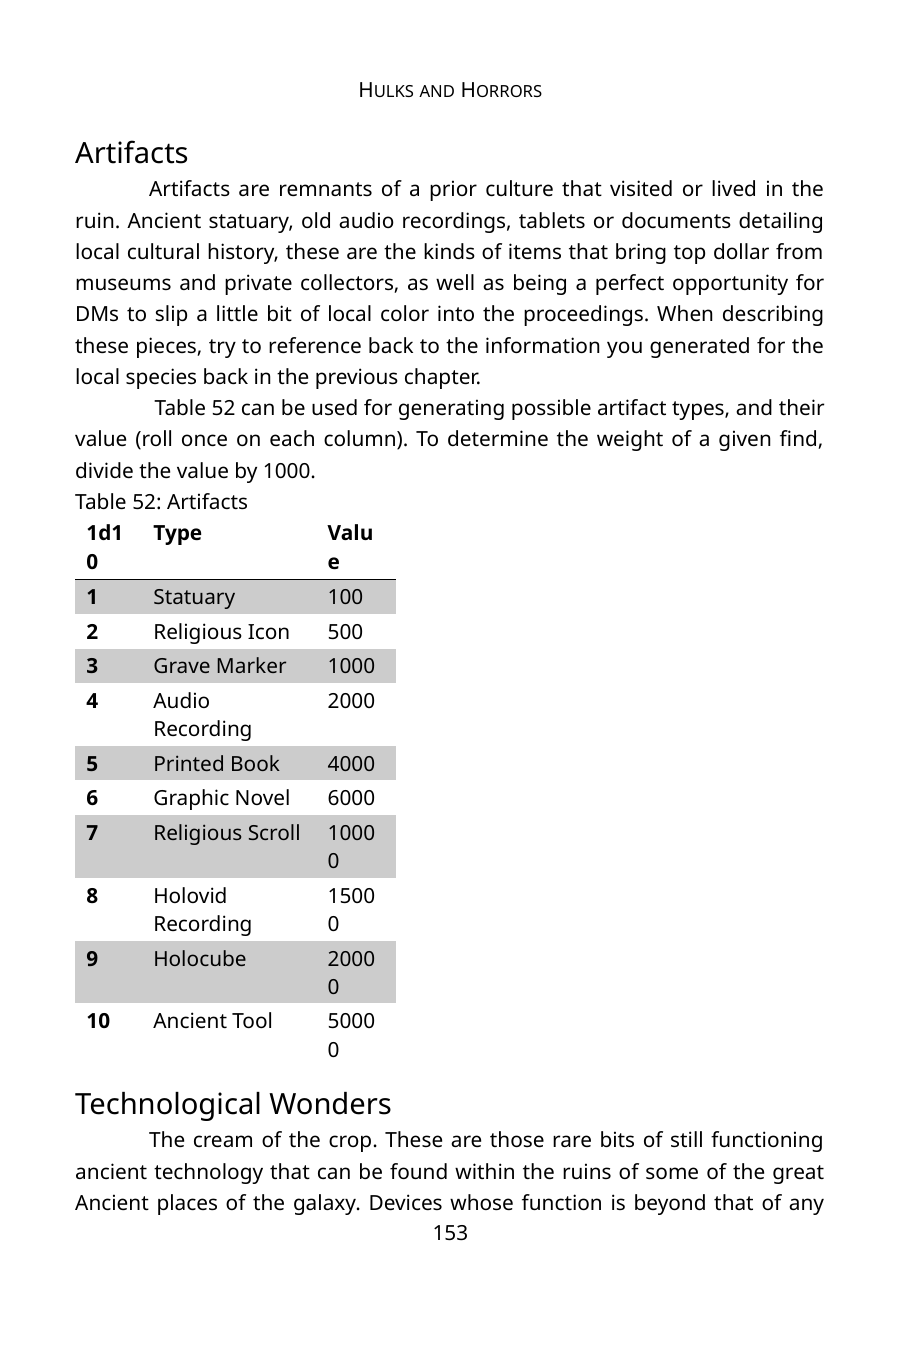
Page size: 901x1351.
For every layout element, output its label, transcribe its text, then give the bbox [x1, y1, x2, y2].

table_cell 3 [75, 649, 142, 683]
text Table 52: Artifacts [75, 487, 825, 516]
table_cell Ancient Tool [142, 1004, 316, 1066]
table_header 1d10 [75, 516, 142, 578]
table_cell 2000 [316, 683, 396, 746]
table_cell Printed Book [142, 746, 316, 780]
table_cell 4 [75, 683, 142, 746]
table_cell Religious Scroll [142, 815, 316, 878]
table_cell 9 [75, 941, 142, 1003]
table_cell 5 [75, 746, 142, 780]
table_cell 7 [75, 815, 142, 878]
table_cell Graphic Novel [142, 780, 316, 815]
table_cell 2 [75, 614, 142, 648]
table_cell 100 [316, 580, 396, 614]
table_cell Holocube [142, 941, 316, 1003]
table_cell 15000 [316, 878, 396, 941]
table_cell 8 [75, 878, 142, 941]
table_cell Grave Marker [142, 649, 316, 683]
table_cell 1 [75, 580, 142, 614]
subtitle Artifacts [75, 132, 825, 172]
table_header Type [142, 516, 316, 578]
table_header Value [316, 516, 396, 578]
table_cell 4000 [316, 746, 396, 780]
table_cell 50000 [316, 1004, 396, 1066]
table_cell Audio Recording [142, 683, 316, 746]
table_cell 500 [316, 614, 396, 648]
table_cell Holovid Recording [142, 878, 316, 941]
table_cell 20000 [316, 941, 396, 1003]
text Table 52 can be used for generating possible artifact types, and their value (roll once on each column). To determine the weight of a given find, divide the value by 1000. [75, 393, 825, 484]
subtitle Technological Wonders [75, 1083, 825, 1123]
text The cream of the crop. These are those rare bits of still functioning ancient technology that can be found within the ruins of some of the great Ancient places of the galaxy. Devices whose function is beyond that of any [75, 1126, 825, 1217]
table_cell Religious Icon [142, 614, 316, 648]
table_cell 1000 [316, 649, 396, 683]
table_cell 6 [75, 780, 142, 815]
table_cell Statuary [142, 580, 316, 614]
table_cell 10 [75, 1004, 142, 1066]
table_cell 10000 [316, 815, 396, 878]
text Artifacts are remnants of a prior culture that visited or lived in the ruin. Ancient statuary, old audio recordings, tablets or documents detailing local cultural history, these are the kinds of items that bring top dollar from museums and private collectors, as well as being a perfect opportunity for DMs to slip a little bit of local color into the proceedings. When describing these pieces, try to reference back to the information you generated for the local species back in the previous chapter. [75, 174, 825, 391]
table_cell 6000 [316, 780, 396, 815]
